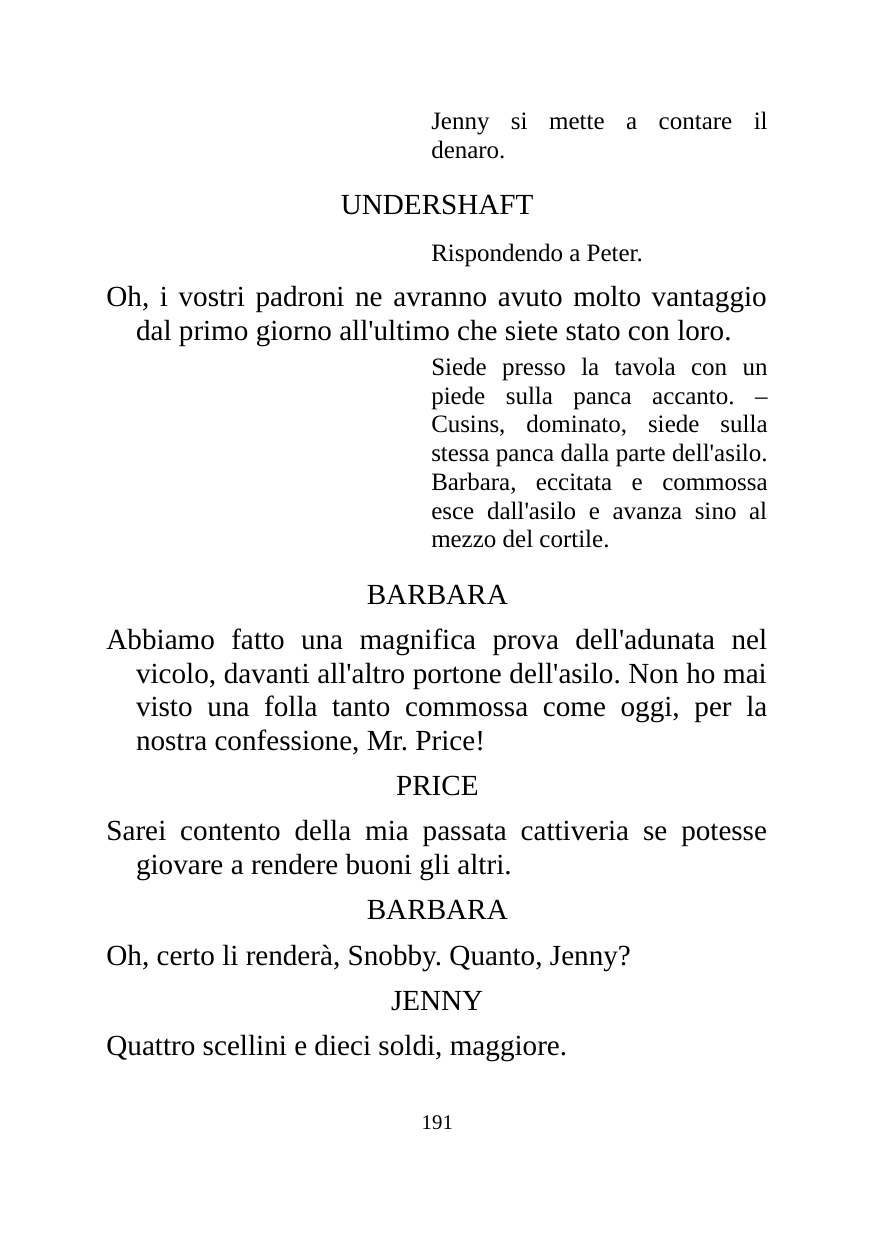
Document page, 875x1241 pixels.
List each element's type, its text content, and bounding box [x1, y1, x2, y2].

text Rispondendo a Peter. [431, 238, 768, 267]
text Abbiamo fatto una magnifica prova dell'adunata nel vicolo, davanti all'altro portone dell'asilo. Non ho mai visto una folla tanto commossa come oggi, per la nostra confessione, Mr. Price! [106, 622, 768, 756]
text Sarei contento della mia passata cattiveria se potesse giovare a rendere buoni gli altri. [106, 813, 768, 881]
text UNDERSHAFT [106, 187, 768, 221]
text Oh, i vostri padroni ne avranno avuto molto vantaggio dal primo giorno all'ultimo che siete stato con loro. [106, 279, 768, 346]
text Quattro scellini e dieci soldi, maggiore. [106, 1028, 768, 1062]
text Jenny si mette a contare il denaro. [431, 106, 768, 164]
text BARBARA [106, 577, 768, 610]
text JENNY [106, 983, 768, 1016]
text PRICE [106, 768, 768, 802]
text Siede presso la tavola con un piede sulla panca accanto. – Cusins, dominato, siede sulla stessa panca dalla parte dell'asilo. Barbara, eccitata e commossa esce dall'asilo e avanza sino al mezzo del cortile. [431, 352, 768, 553]
text BARBARA [106, 892, 768, 926]
text Oh, certo li renderà, Snobby. Quanto, Jenny? [106, 938, 768, 971]
